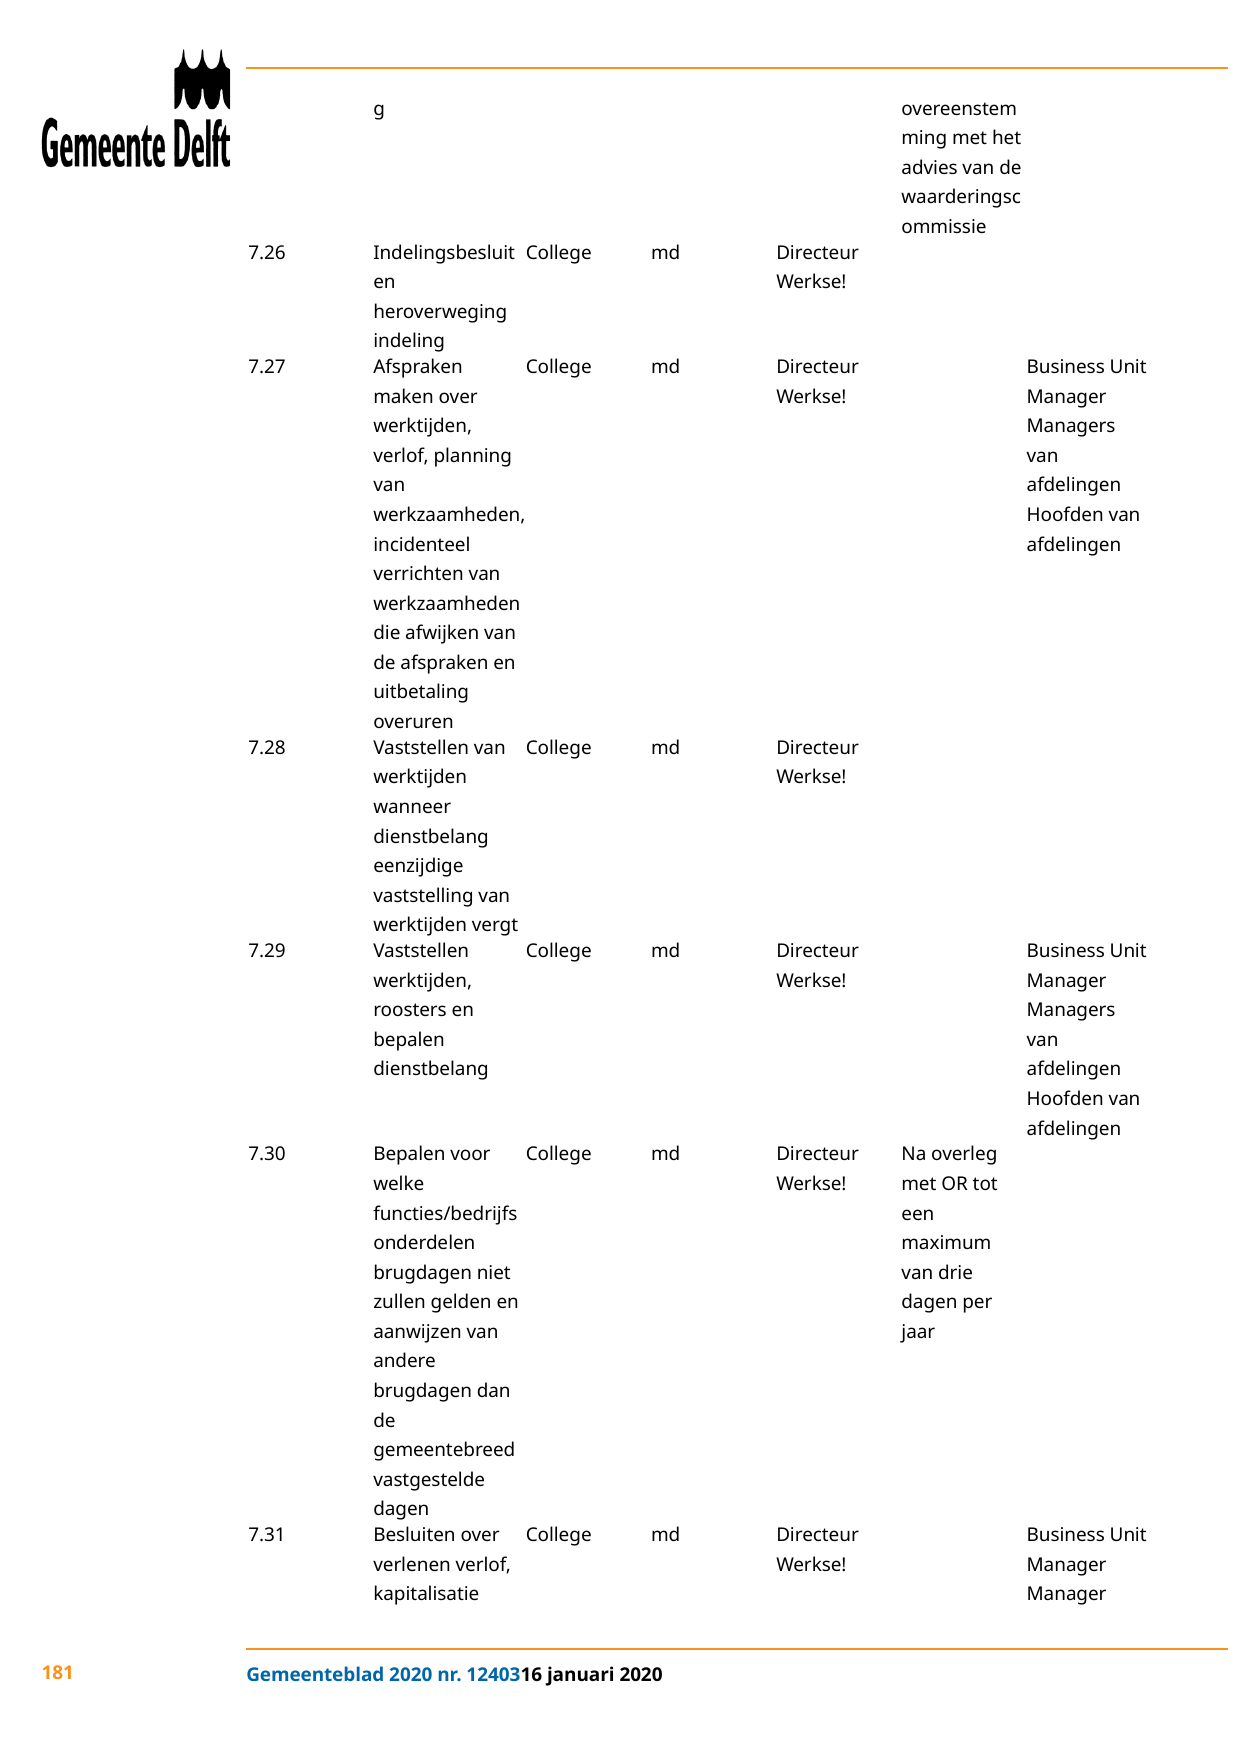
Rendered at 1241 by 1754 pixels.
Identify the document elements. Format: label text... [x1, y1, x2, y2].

table_cell Directeur Werkse! [776, 1141, 901, 1521]
table_cell md [651, 734, 776, 937]
table_cell md [651, 239, 776, 353]
picture [41, 47, 231, 172]
table_cell md [651, 937, 776, 1141]
table_cell College [526, 239, 651, 353]
table_cell overeenstemming met het advies van de waarderingscommissie [901, 95, 1026, 239]
table_cell [901, 937, 1026, 1141]
table_cell md [651, 1521, 776, 1606]
table_cell [901, 239, 1026, 353]
table_cell Vaststellen van werktijden wanneer dienstbelang eenzijdige vaststelling van werktijden vergt [373, 734, 526, 937]
table_cell 7.27 [248, 353, 373, 734]
table_cell Business Unit Manager Manager [1026, 1521, 1152, 1606]
table_cell College [526, 1521, 651, 1606]
table_cell [901, 353, 1026, 734]
table_cell 7.30 [248, 1141, 373, 1521]
table_cell 7.29 [248, 937, 373, 1141]
table_cell [1026, 1141, 1152, 1521]
table_cell Directeur Werkse! [776, 1521, 901, 1606]
table_cell [901, 1521, 1026, 1606]
table_cell [1026, 239, 1152, 353]
table_cell 7.26 [248, 239, 373, 353]
table_cell [248, 95, 373, 239]
table_cell [651, 95, 776, 239]
table_cell Besluiten over verlenen verlof, kapitalisatie [373, 1521, 526, 1606]
table_cell College [526, 1141, 651, 1521]
table_cell [901, 734, 1026, 937]
table_cell Business Unit Manager Managers van afdelingen Hoofden van afdelingen [1026, 353, 1152, 734]
table_cell Bepalen voor welke functies/bedrijfsonderdelen brugdagen niet zullen gelden en aanwijzen van andere brugdagen dan de gemeentebreed vastgestelde dagen [373, 1141, 526, 1521]
table_cell College [526, 353, 651, 734]
table_cell 7.31 [248, 1521, 373, 1606]
table_cell [776, 95, 901, 239]
table_cell Vaststellen werktijden, roosters en bepalen dienstbelang [373, 937, 526, 1141]
table_cell College [526, 937, 651, 1141]
table_cell Directeur Werkse! [776, 239, 901, 353]
table_cell 7.28 [248, 734, 373, 937]
table_cell Na overleg met OR tot een maximum van drie dagen per jaar [901, 1141, 1026, 1521]
table_cell Directeur Werkse! [776, 937, 901, 1141]
table_cell Indelingsbesluit en heroverweging indeling [373, 239, 526, 353]
table_cell md [651, 1141, 776, 1521]
table_cell Business Unit Manager Managers van afdelingen Hoofden van afdelingen [1026, 937, 1152, 1141]
table_cell md [651, 353, 776, 734]
table_cell Directeur Werkse! [776, 734, 901, 937]
table_cell g [373, 95, 526, 239]
table_cell Afspraken maken over werktijden, verlof, planning van werkzaamheden, incidenteel verrichten van werkzaamheden die afwijken van de afspraken en uitbetaling overuren [373, 353, 526, 734]
table_cell Directeur Werkse! [776, 353, 901, 734]
table_cell College [526, 734, 651, 937]
table_cell [1026, 95, 1152, 239]
table_cell [1026, 734, 1152, 937]
table_cell [526, 95, 651, 239]
